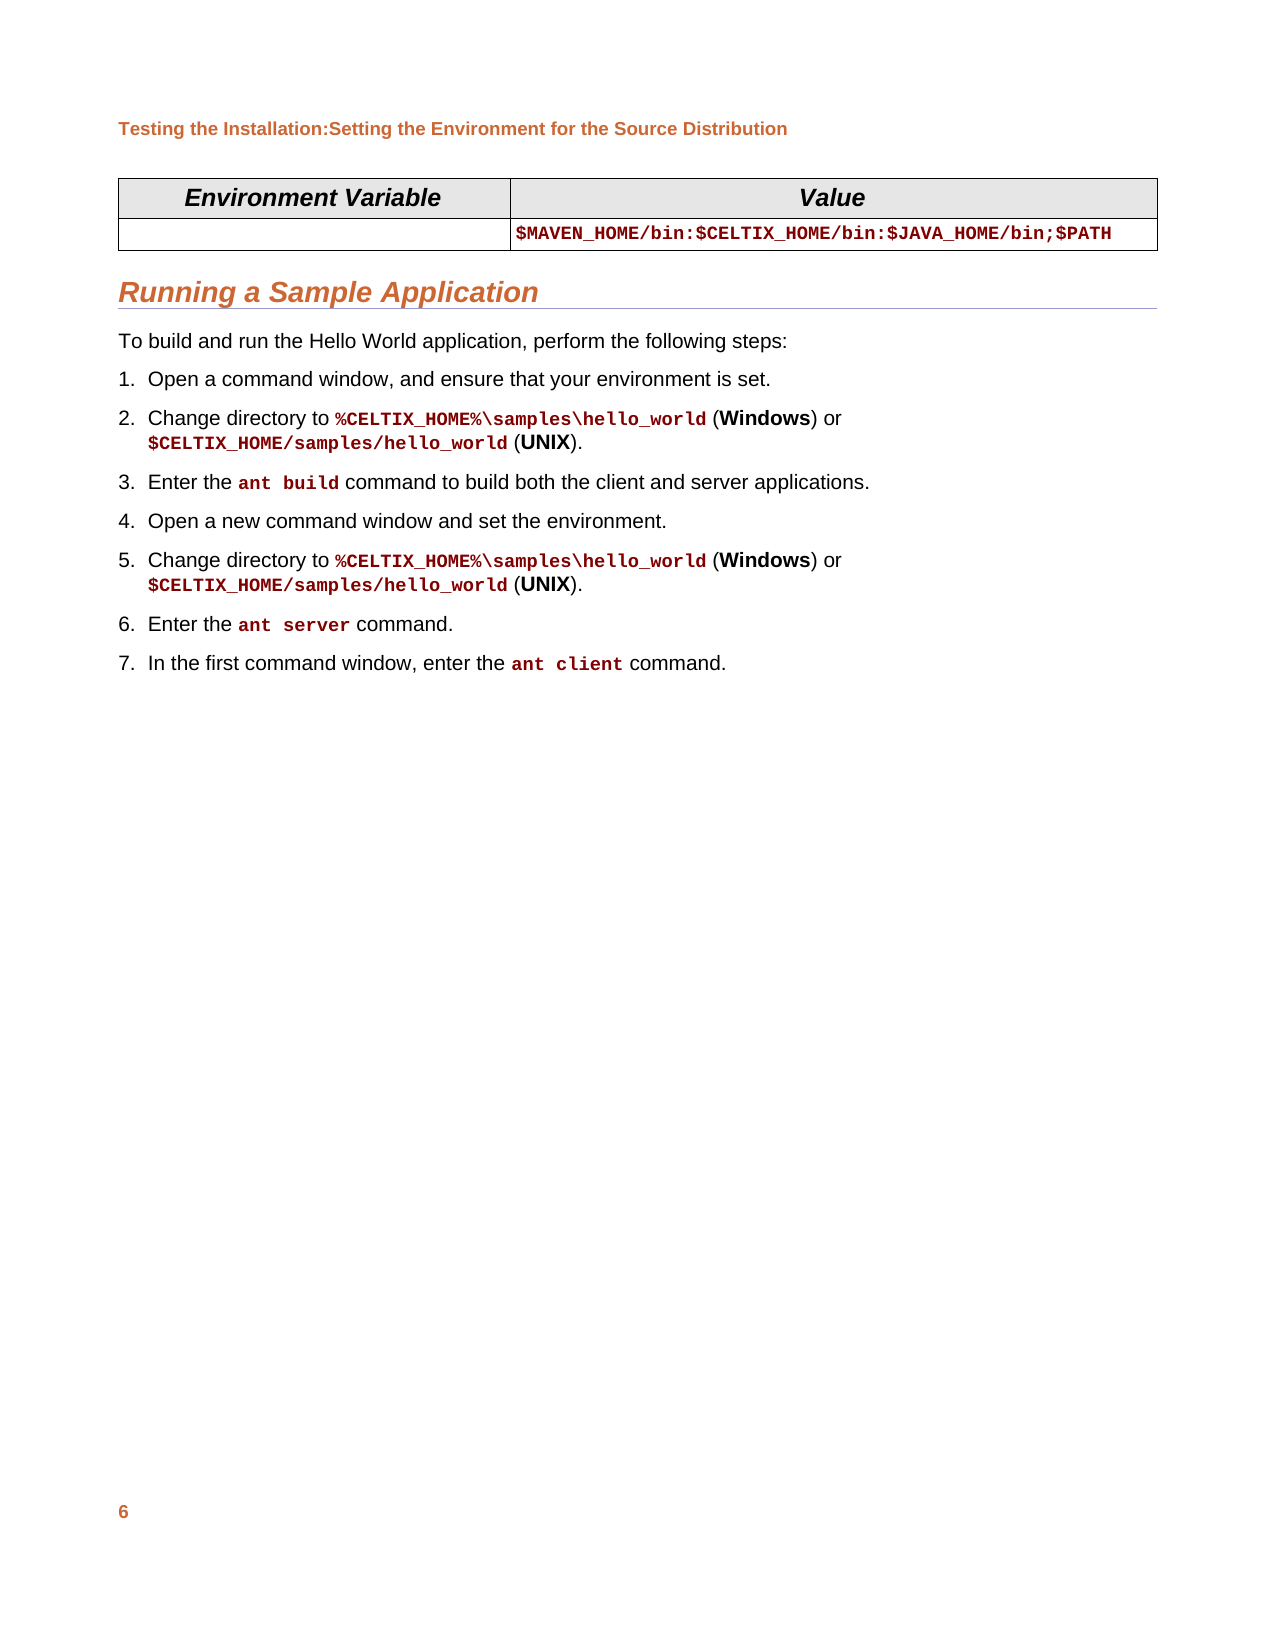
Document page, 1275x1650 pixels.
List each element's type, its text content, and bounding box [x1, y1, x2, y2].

table_header Value [511, 179, 1157, 218]
list Change directory to %CELTIX_HOME%\samples\hello_world (Windows) or $CELTIX_HOME/samples/hello_world (UNIX). [118, 548, 1157, 597]
table_cell $MAVEN_HOME/bin:$CELTIX_HOME/bin:$JAVA_HOME/bin;$PATH [511, 219, 1157, 250]
list Enter the ant build command to build both the client and server applications. [118, 470, 1157, 495]
list Change directory to %CELTIX_HOME%\samples\hello_world (Windows) or $CELTIX_HOME/samples/hello_world (UNIX). [118, 406, 1157, 455]
list Open a command window, and ensure that your environment is set. [118, 368, 1157, 391]
subtitle Running a Sample Application [118, 276, 1157, 308]
text To build and run the Hello World application, perform the following steps: [118, 329, 1157, 352]
list In the first command window, enter the ant client command. [118, 652, 1157, 676]
list Enter the ant server command. [118, 612, 1157, 637]
table_cell [119, 219, 510, 250]
table_header Environment Variable [119, 179, 510, 218]
list Open a new command window and set the environment. [118, 510, 1157, 533]
